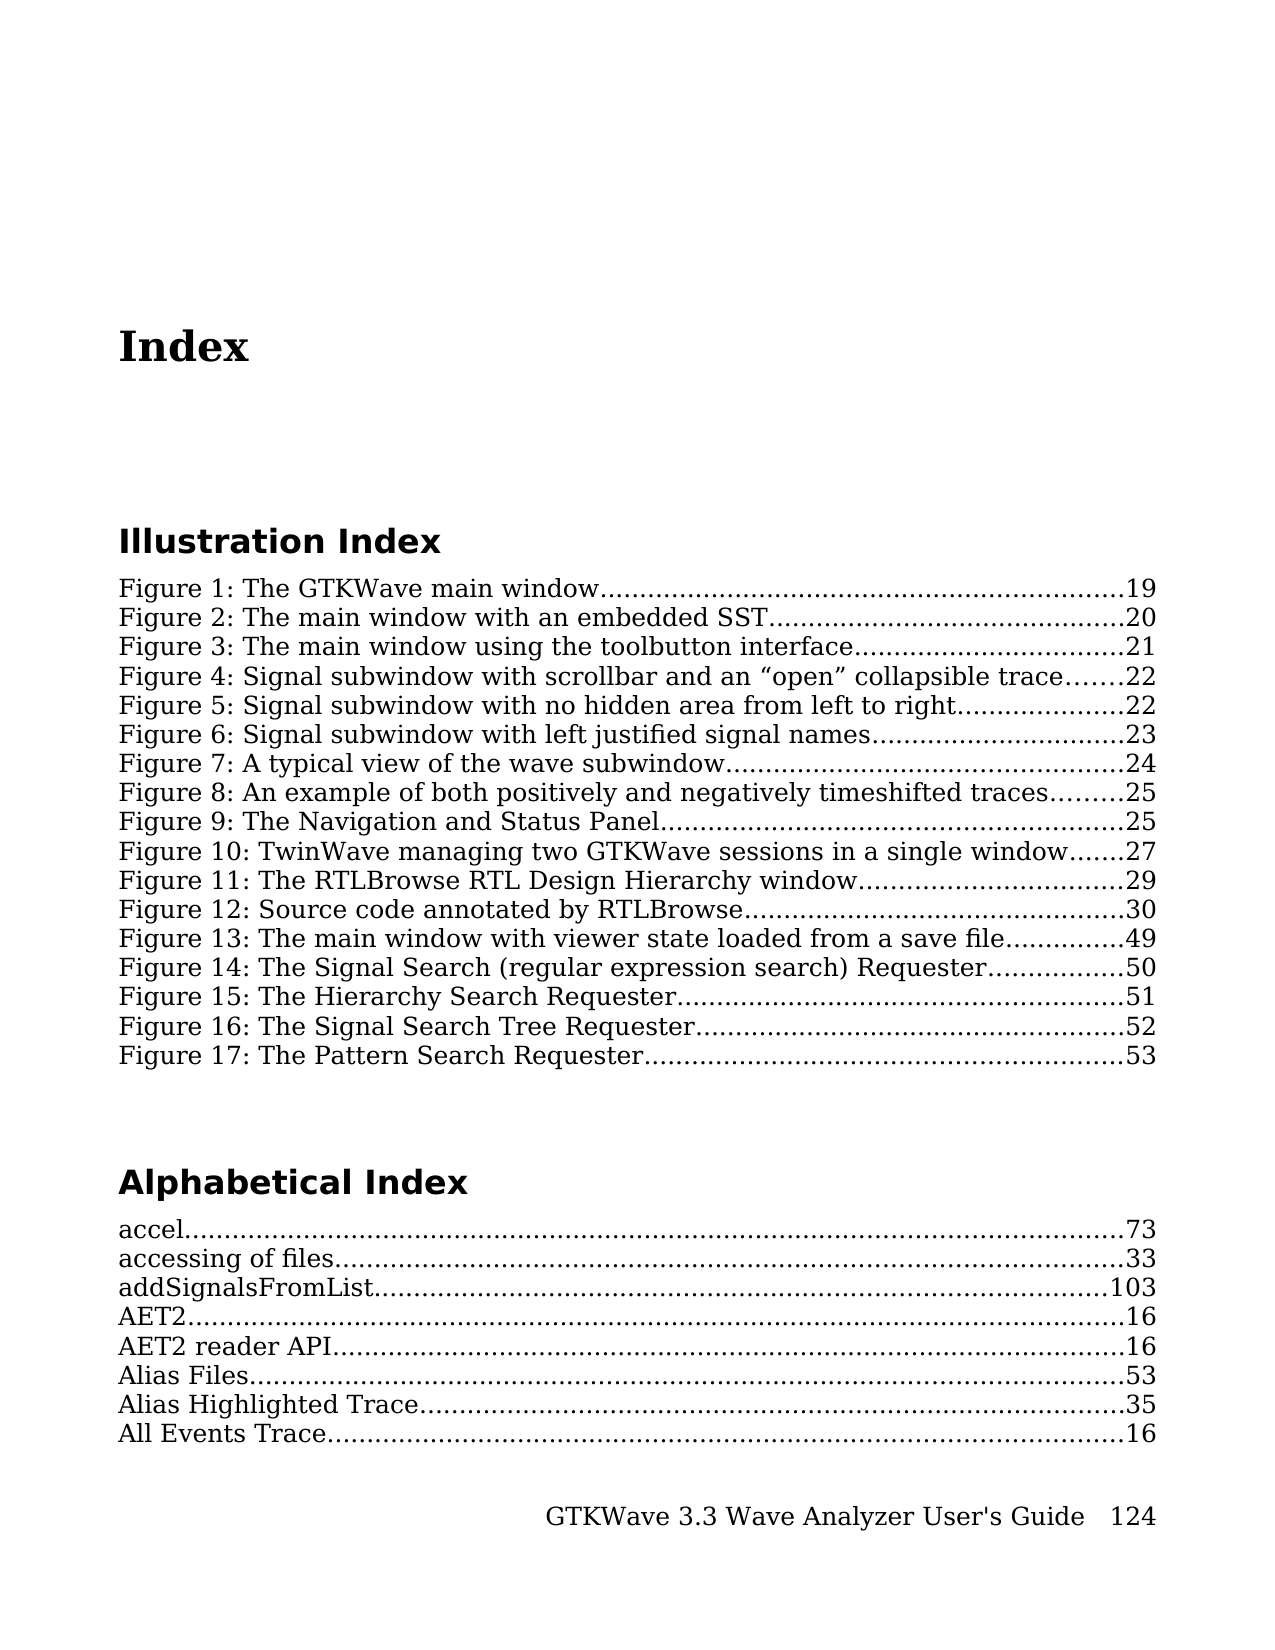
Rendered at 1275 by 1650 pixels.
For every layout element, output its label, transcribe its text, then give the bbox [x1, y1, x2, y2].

text Figure 5: Signal subwindow with no hidden area from left to right 22 [118, 691, 1157, 720]
text Figure 4: Signal subwindow with scrollbar and an “open” collapsible trace 22 [118, 662, 1157, 691]
text Figure 7: A typical view of the wave subwindow 24 [118, 749, 1157, 778]
text AET2 reader API 16 [118, 1332, 1157, 1361]
text All Events Trace 16 [118, 1419, 1157, 1448]
text accessing of files 33 [118, 1244, 1157, 1273]
text Figure 14: The Signal Search (regular expression search) Requester 50 [118, 953, 1157, 983]
text Figure 17: The Pattern Search Requester 53 [118, 1041, 1157, 1070]
text Alias Highlighted Trace 35 [118, 1390, 1157, 1419]
text Index [118, 322, 1157, 371]
text addSignalsFromList 103 [118, 1273, 1157, 1302]
text Figure 6: Signal subwindow with left justified signal names 23 [118, 720, 1157, 749]
text Figure 8: An example of both positively and negatively timeshifted traces 25 [118, 778, 1157, 808]
subtitle Alphabetical Index [118, 1164, 1157, 1202]
subtitle Illustration Index [118, 523, 1157, 562]
text Alias Files 53 [118, 1361, 1157, 1390]
text Figure 9: The Navigation and Status Panel 25 [118, 808, 1157, 837]
text Figure 2: The main window with an embedded SST 20 [118, 603, 1157, 633]
text Figure 13: The main window with viewer state loaded from a save file 49 [118, 924, 1157, 953]
text Figure 12: Source code annotated by RTLBrowse 30 [118, 895, 1157, 924]
text Figure 3: The main window using the toolbutton interface 21 [118, 633, 1157, 662]
text Figure 15: The Hierarchy Search Requester 51 [118, 983, 1157, 1012]
text AET2 16 [118, 1302, 1157, 1332]
text accel 73 [118, 1215, 1157, 1244]
text Figure 10: TwinWave managing two GTKWave sessions in a single window 27 [118, 837, 1157, 866]
text Figure 1: The GTKWave main window 19 [118, 574, 1157, 603]
text Figure 11: The RTLBrowse RTL Design Hierarchy window 29 [118, 866, 1157, 895]
text Figure 16: The Signal Search Tree Requester 52 [118, 1012, 1157, 1041]
